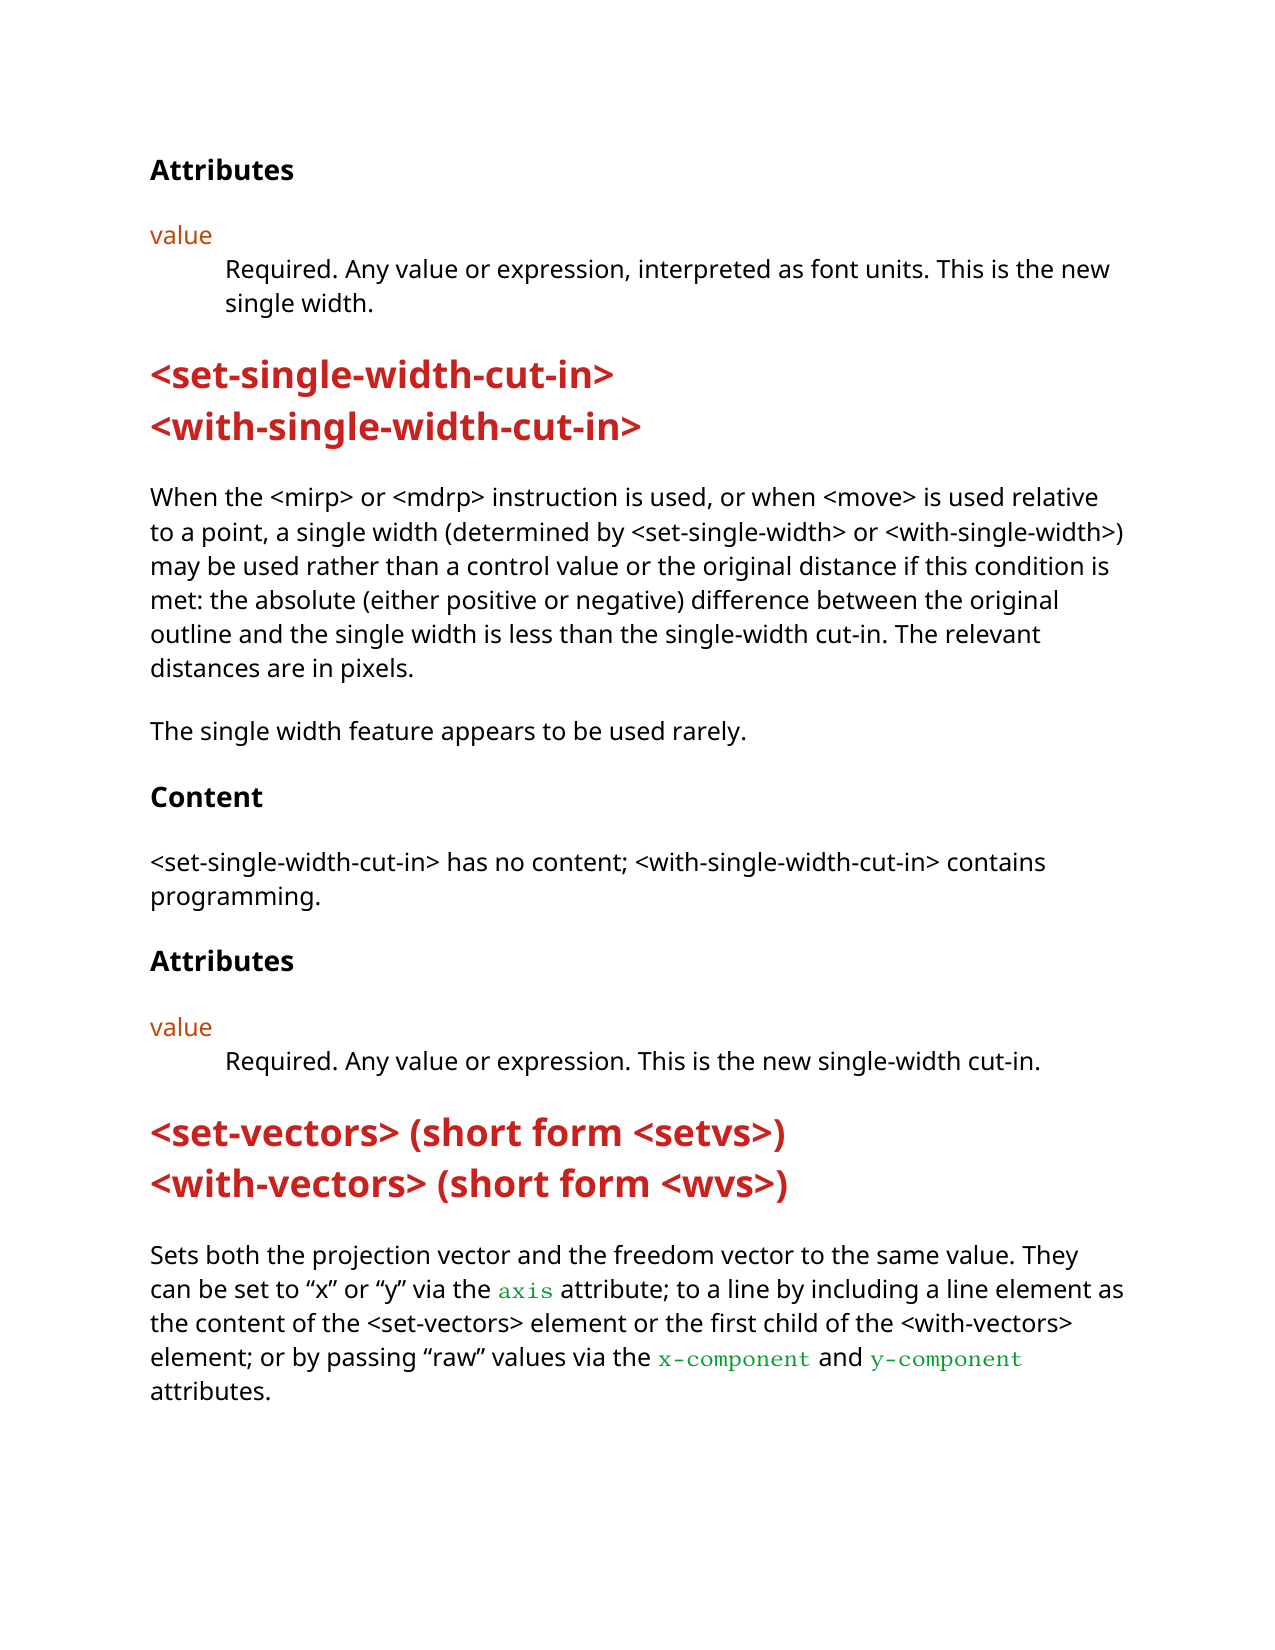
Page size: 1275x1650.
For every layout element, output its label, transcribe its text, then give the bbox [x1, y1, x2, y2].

subtitle Attributes [150, 942, 1125, 980]
subtitle Attributes [150, 150, 1125, 188]
text value [150, 217, 1125, 252]
text value [150, 1009, 1125, 1043]
text Required. Any value or expression, interpreted as font units. This is the new single width. [225, 252, 1125, 320]
subtitle Content [150, 777, 1125, 815]
subtitle <set-vectors> (short form <setvs>) <with-vectors> (short form <wvs>) [150, 1106, 1125, 1208]
text The single width feature appears to be used rarely. [150, 714, 1125, 748]
text Sets both the projection vector and the freedom vector to the same value. They can be set to “x” or “y” via the axis attribute; to a line by including a line element as the content of the <set-vectors> element or the first child of the <with-vectors> element; or by passing “raw” values via the x-component and y-component attributes. [150, 1238, 1125, 1408]
text <set-single-width-cut-in> has no content; <with-single-width-cut-in> contains programming. [150, 844, 1125, 912]
text Required. Any value or expression. This is the new single-width cut-in. [225, 1043, 1125, 1077]
text When the <mirp> or <mdrp> instruction is used, or when <move> is used relative to a point, a single width (determined by <set-single-width> or <with-single-width>) may be used rather than a control value or the original distance if this condition is met: the absolute (either positive or negative) difference between the original outline and the single width is less than the single-width cut-in. The relevant distances are in pixels. [150, 480, 1125, 684]
subtitle <set-single-width-cut-in> <with-single-width-cut-in> [150, 349, 1125, 451]
